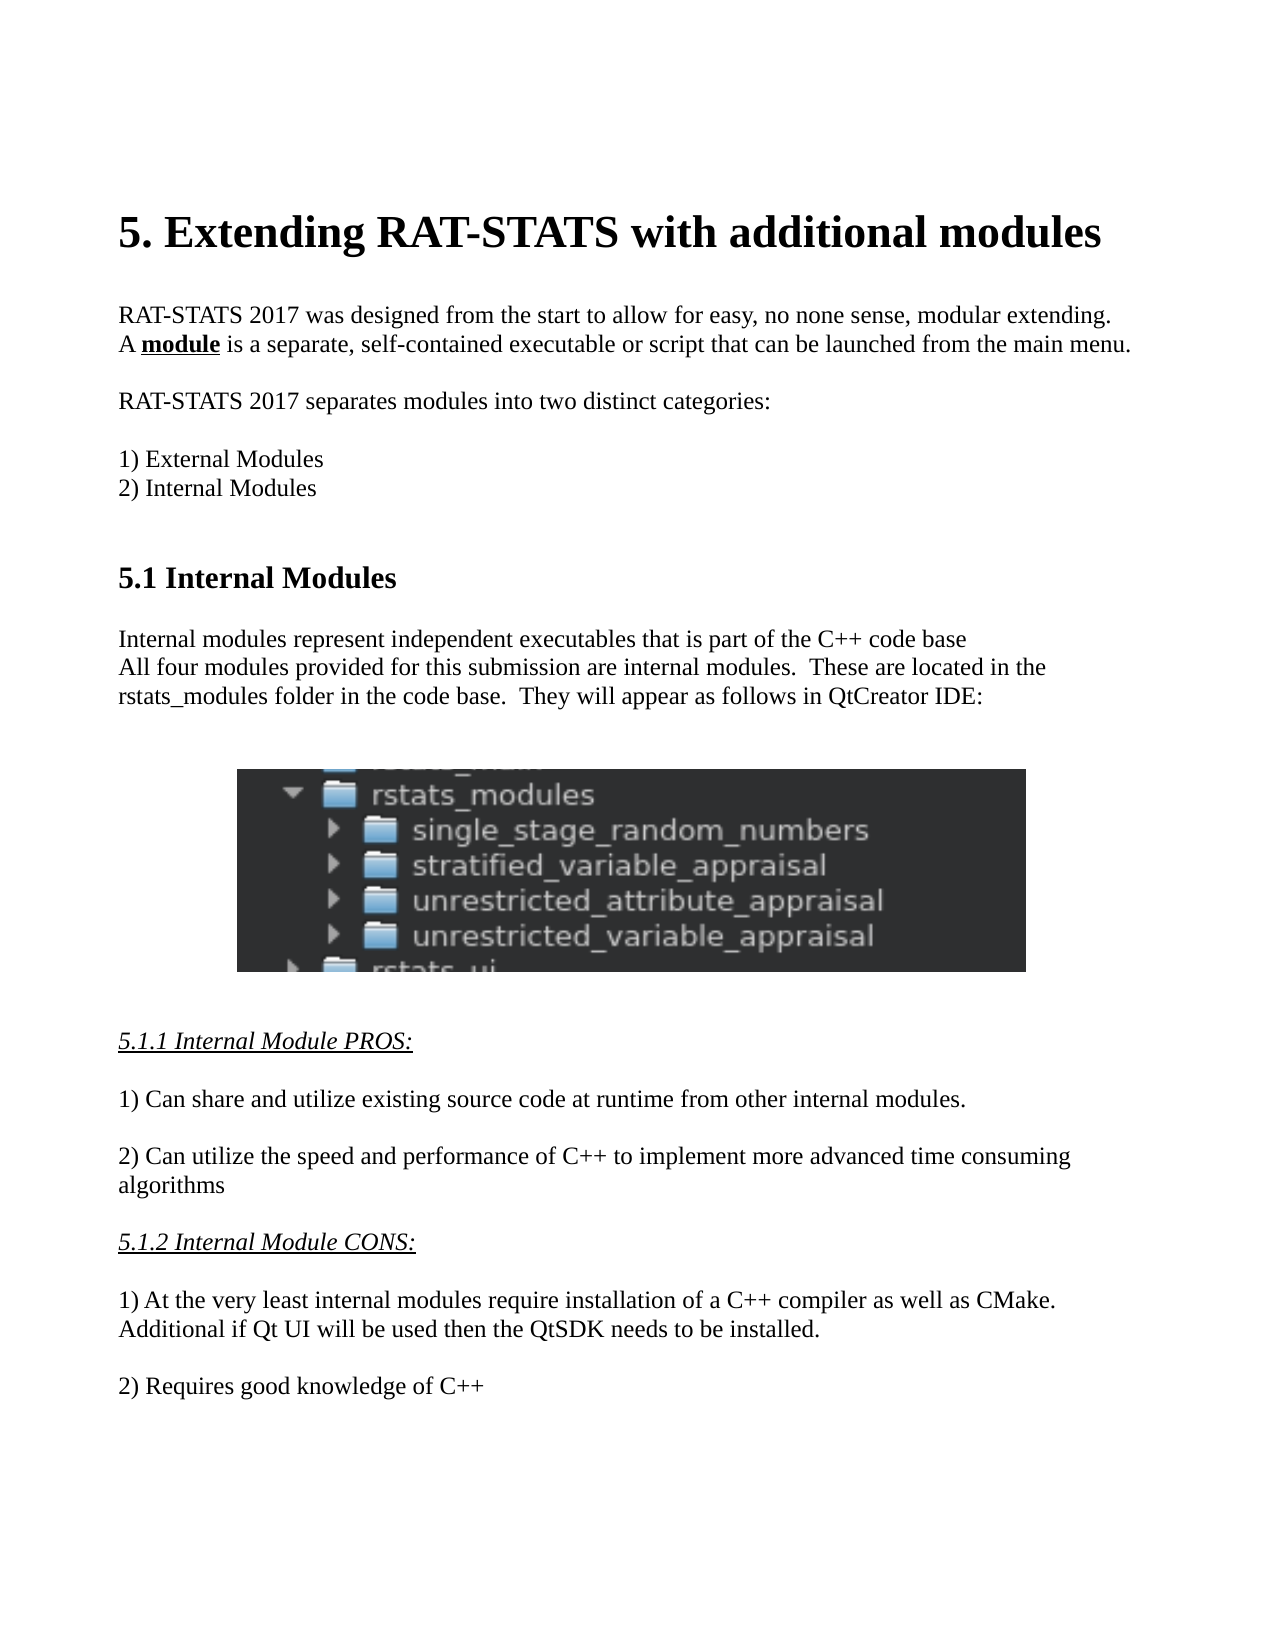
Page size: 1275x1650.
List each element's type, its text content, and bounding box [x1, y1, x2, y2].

text Internal modules represent independent executables that is part of the C++ code base [118, 624, 1157, 652]
text 5.1.2 Internal Module CONS: [118, 1227, 1157, 1256]
picture [237, 769, 1026, 972]
text 2) Internal Modules [118, 473, 1157, 501]
text 2) Can utilize the speed and performance of C++ to implement more advanced time consuming algorithms [118, 1141, 1157, 1199]
text 1) External Modules [118, 444, 1157, 473]
text 1) Can share and utilize existing source code at runtime from other internal modules. [118, 1084, 1157, 1112]
text 1) At the very least internal modules require installation of a C++ compiler as well as CMake. Additional if Qt UI will be used then the QtSDK needs to be installed. [118, 1285, 1157, 1342]
text 2) Requires good knowledge of C++ [118, 1371, 1157, 1400]
text 5.1 Internal Modules [118, 559, 1157, 595]
text 5. Extending RAT-STATS with additional modules [118, 204, 1157, 257]
text 5.1.1 Internal Module PROS: [118, 1026, 1157, 1055]
text All four modules provided for this submission are internal modules. These are located in the rstats_modules folder in the code base. They will appear as follows in QtCreator IDE: [118, 652, 1157, 710]
text A module is a separate, self-contained executable or script that can be launched from the main menu. [118, 329, 1157, 358]
text RAT-STATS 2017 was designed from the start to allow for easy, no none sense, modular extending. [118, 300, 1157, 329]
text RAT-STATS 2017 separates modules into two distinct categories: [118, 386, 1157, 415]
